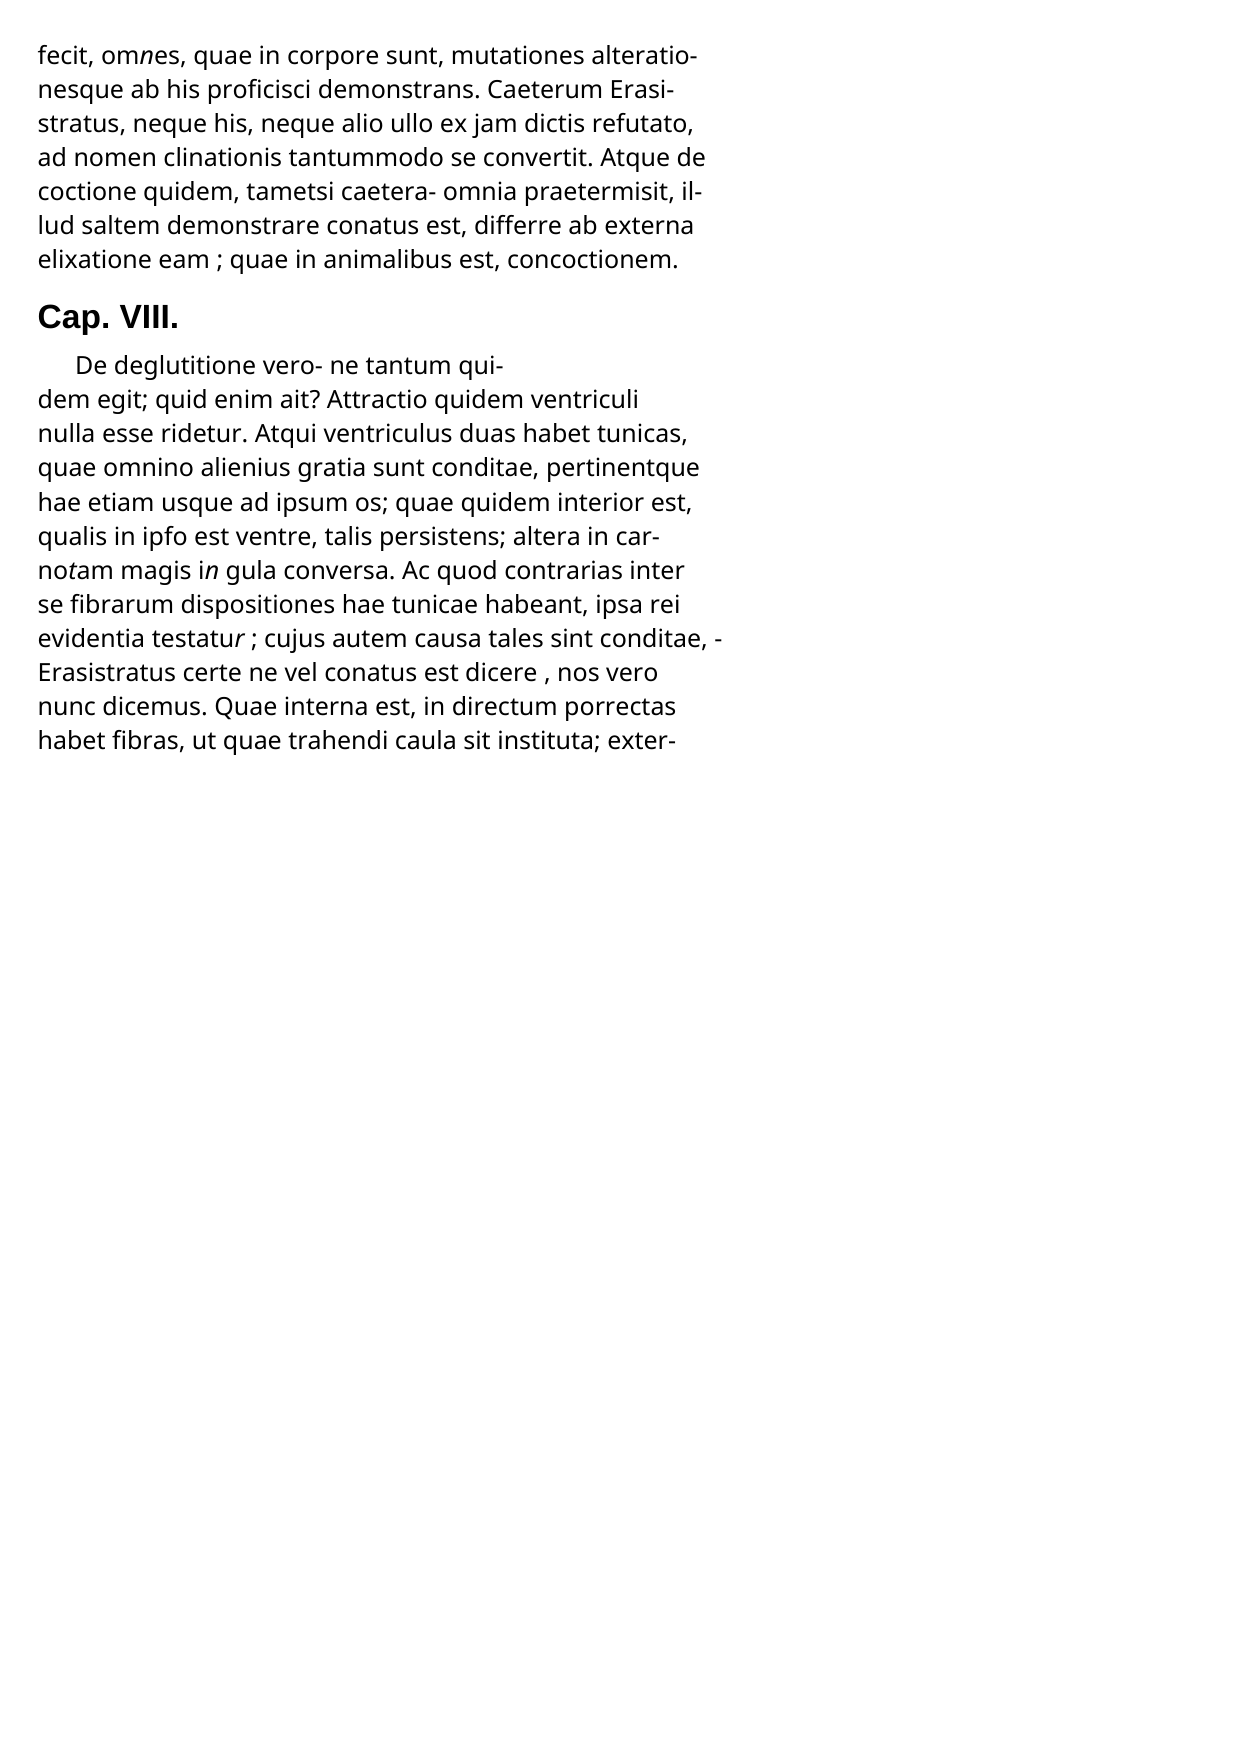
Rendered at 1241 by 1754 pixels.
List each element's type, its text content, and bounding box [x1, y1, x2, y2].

text fecit, omnes, quae in corpore sunt, mutationes alteratio- nesque ab his proficisci demonstrans. Caeterum Erasi- stratus, neque his, neque alio ullo ex jam dictis refutato, ad nomen clinationis tantummodo se convertit. Atque de coctione quidem, tametsi caetera- omnia praetermisit, il- lud saltem demonstrare conatus est, differre ab externa elixatione eam ; quae in animalibus est, concoctionem. [37, 37, 1203, 276]
subtitle Cap. VIII. [37, 297, 1203, 335]
text De deglutitione vero- ne tantum qui- dem egit; quid enim ait? Attractio quidem ventriculi nulla esse ridetur. Atqui ventriculus duas habet tunicas, quae omnino alienius gratia sunt conditae, pertinentque hae etiam usque ad ipsum os; quae quidem interior est, qualis in ipfo est ventre, talis persistens; altera in car- notam magis in gula conversa. Ac quod contrarias inter se fibrarum dispositiones hae tunicae habeant, ipsa rei evidentia testatur ; cujus autem causa tales sint conditae, - Erasistratus certe ne vel conatus est dicere , nos vero nunc dicemus. Quae interna est, in directum porrectas habet fibras, ut quae trahendi caula sit instituta; exter- [37, 348, 1203, 757]
